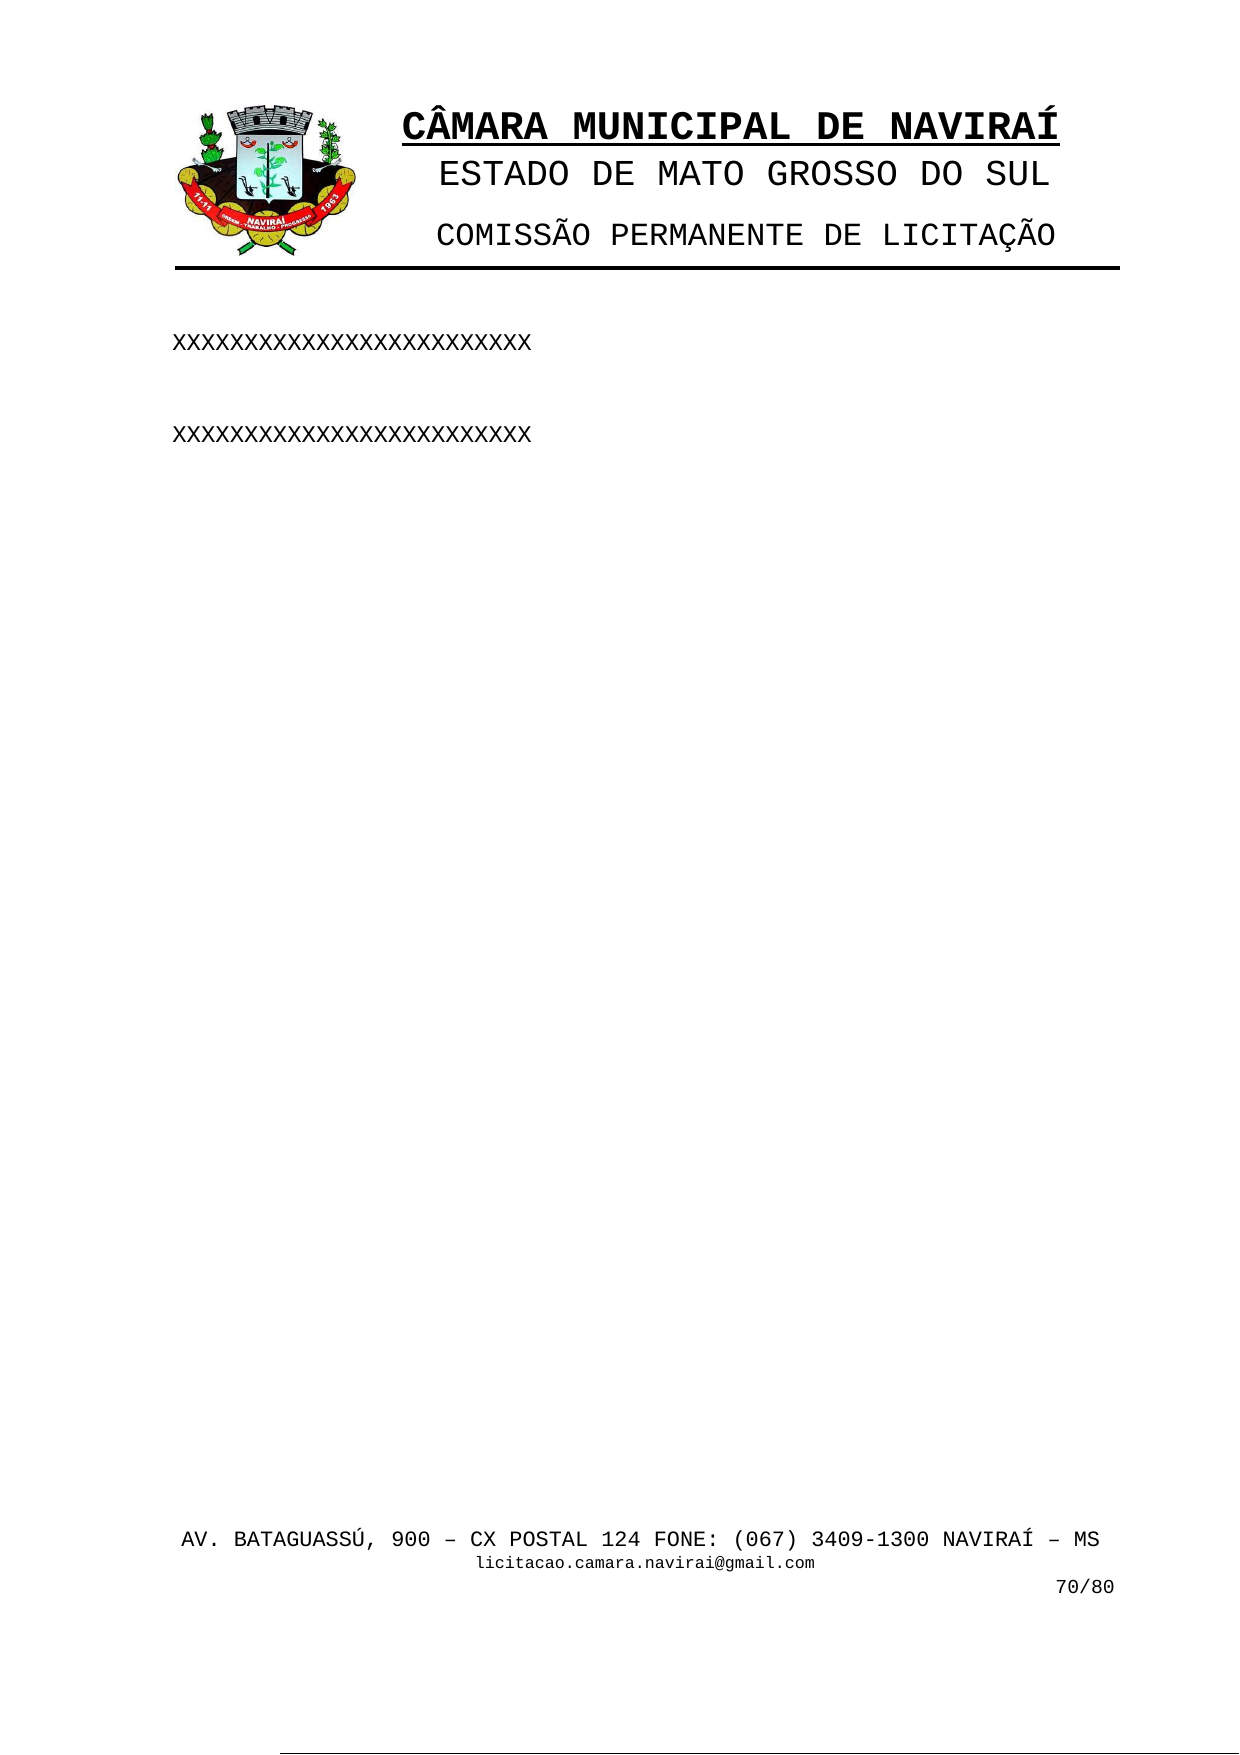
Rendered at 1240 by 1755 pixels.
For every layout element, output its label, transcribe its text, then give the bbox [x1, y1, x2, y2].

text XXXXXXXXXXXXXXXXXXXXXXXXX [172, 330, 1128, 357]
text XXXXXXXXXXXXXXXXXXXXXXXXX [172, 423, 1128, 450]
